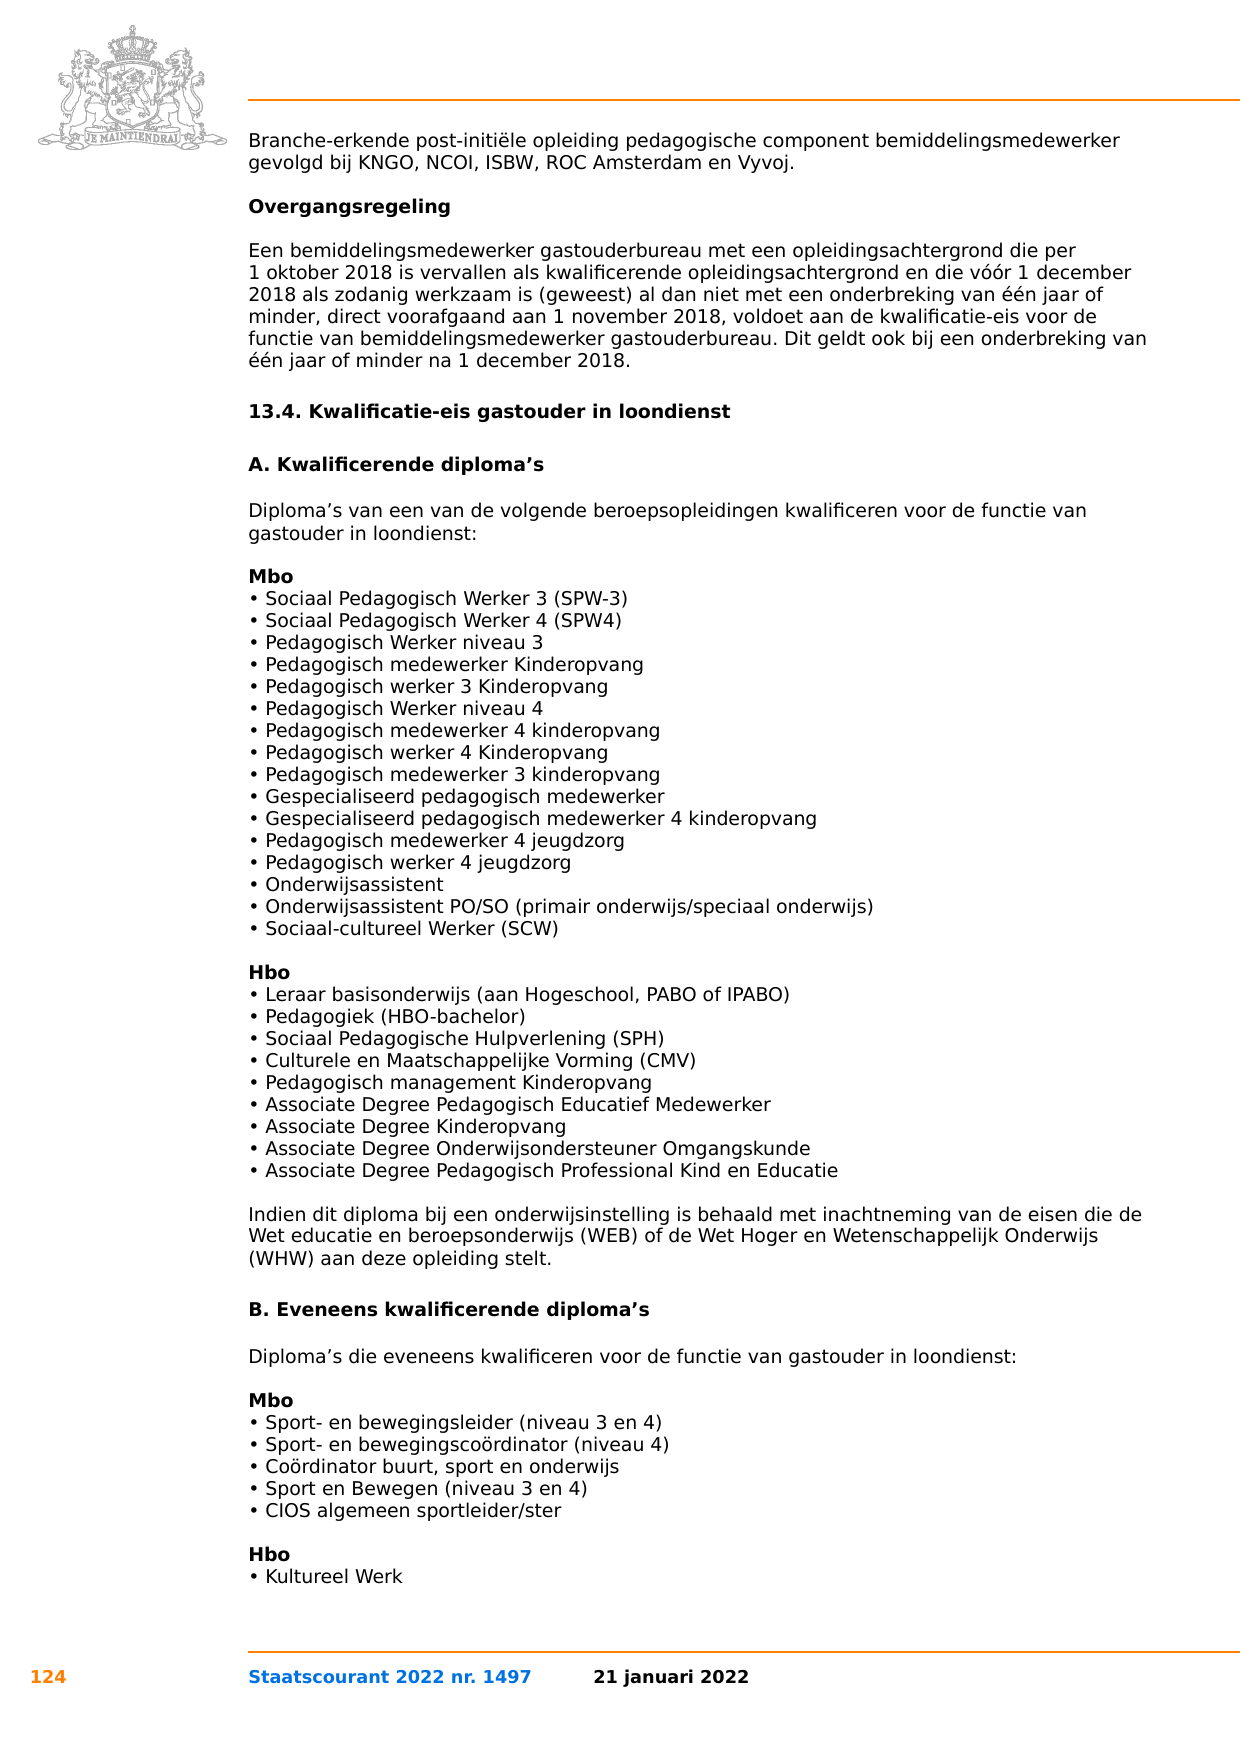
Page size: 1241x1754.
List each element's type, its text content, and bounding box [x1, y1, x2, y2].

text • Associate Degree Pedagogisch Professional Kind en Educatie [248, 1159, 1163, 1182]
text • Pedagogisch werker 3 Kinderopvang [248, 676, 1163, 698]
subtitle A. Kwalificerende diploma’s [248, 453, 1163, 475]
text Branche-erkende post-initiële opleiding pedagogische component bemiddelingsmedewerker gevolgd bij KNGO, NCOI, ISBW, ROC Amsterdam en Vyvoj. [248, 130, 1163, 174]
picture [38, 25, 227, 150]
text • Culturele en Maatschappelijke Vorming (CMV) [248, 1050, 1163, 1072]
text • Pedagogisch Werker niveau 3 [248, 632, 1163, 654]
text • Associate Degree Pedagogisch Educatief Medewerker [248, 1094, 1163, 1116]
text • Leraar basisonderwijs (aan Hogeschool, PABO of IPABO) [248, 984, 1163, 1006]
text Diploma’s van een van de volgende beroepsopleidingen kwalificeren voor de functie van gastouder in loondienst: [248, 500, 1163, 544]
text Een bemiddelingsmedewerker gastouderbureau met een opleidingsachtergrond die per 1 oktober 2018 is vervallen als kwalificerende opleidingsachtergrond en die vóór 1 december 2018 als zodanig werkzaam is (geweest) al dan niet met een onderbreking van één jaar of minder, direct voorafgaand aan 1 november 2018, voldoet aan de kwalificatie-eis voor de functie van bemiddelingsmedewerker gastouderbureau. Dit geldt ook bij een onderbreking van één jaar of minder na 1 december 2018. [248, 239, 1163, 371]
text • Pedagogiek (HBO-bachelor) [248, 1006, 1163, 1028]
text • Kultureel Werk [248, 1566, 1163, 1588]
text • Sociaal Pedagogische Hulpverlening (SPH) [248, 1028, 1163, 1050]
text • Gespecialiseerd pedagogisch medewerker 4 kinderopvang [248, 808, 1163, 830]
text • Pedagogisch werker 4 jeugdzorg [248, 852, 1163, 874]
subtitle Mbo [248, 566, 1163, 588]
text • Coördinator buurt, sport en onderwijs [248, 1456, 1163, 1478]
text • Associate Degree Onderwijsondersteuner Omgangskunde [248, 1138, 1163, 1159]
text • Pedagogisch medewerker 3 kinderopvang [248, 764, 1163, 786]
text • Pedagogisch management Kinderopvang [248, 1072, 1163, 1094]
text • Associate Degree Kinderopvang [248, 1116, 1163, 1138]
text • Gespecialiseerd pedagogisch medewerker [248, 786, 1163, 808]
subtitle 13.4. Kwalificatie-eis gastouder in loondienst [248, 401, 1163, 423]
text Indien dit diploma bij een onderwijsinstelling is behaald met inachtneming van de eisen die de Wet educatie en beroepsonderwijs (WEB) of de Wet Hoger en Wetenschappelijk Onderwijs (WHW) aan deze opleiding stelt. [248, 1203, 1163, 1269]
subtitle Mbo [248, 1390, 1163, 1412]
text • Pedagogisch Werker niveau 4 [248, 698, 1163, 720]
text • Sport en Bewegen (niveau 3 en 4) [248, 1478, 1163, 1500]
text • Sociaal Pedagogisch Werker 3 (SPW-3) [248, 588, 1163, 610]
text Diploma’s die eveneens kwalificeren voor de functie van gastouder in loondienst: [248, 1346, 1163, 1368]
text • Sociaal-cultureel Werker (SCW) [248, 918, 1163, 940]
text • Onderwijsassistent PO/SO (primair onderwijs/speciaal onderwijs) [248, 896, 1163, 918]
text • Pedagogisch medewerker 4 jeugdzorg [248, 830, 1163, 852]
text • Sport- en bewegingscoördinator (niveau 4) [248, 1434, 1163, 1456]
text • Pedagogisch medewerker Kinderopvang [248, 654, 1163, 676]
text • Pedagogisch werker 4 Kinderopvang [248, 742, 1163, 764]
text • Sociaal Pedagogisch Werker 4 (SPW4) [248, 610, 1163, 632]
subtitle Hbo [248, 1544, 1163, 1566]
text • CIOS algemeen sportleider/ster [248, 1500, 1163, 1522]
subtitle Hbo [248, 962, 1163, 984]
text • Pedagogisch medewerker 4 kinderopvang [248, 720, 1163, 742]
text • Onderwijsassistent [248, 874, 1163, 896]
text • Sport- en bewegingsleider (niveau 3 en 4) [248, 1412, 1163, 1434]
subtitle B. Eveneens kwalificerende diploma’s [248, 1299, 1163, 1321]
subtitle Overgangsregeling [248, 196, 1163, 218]
